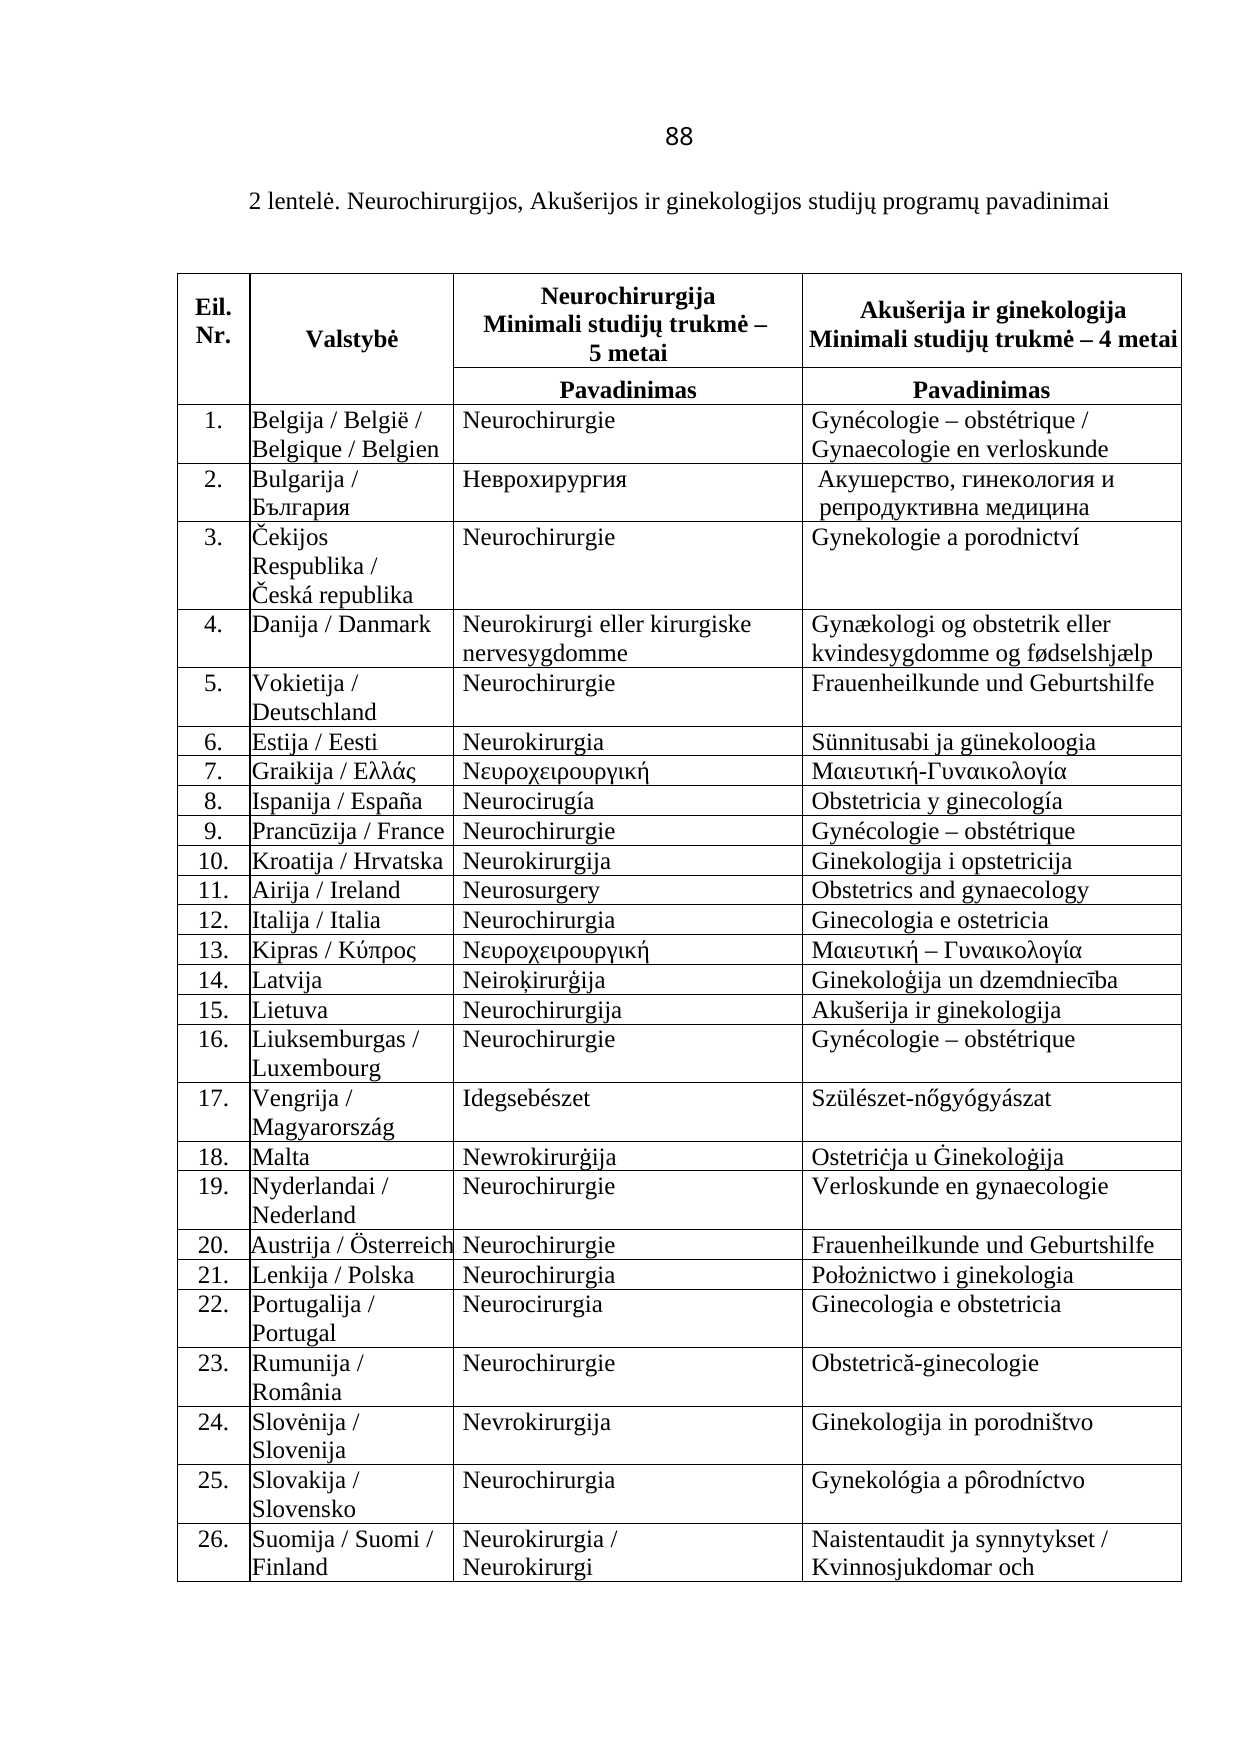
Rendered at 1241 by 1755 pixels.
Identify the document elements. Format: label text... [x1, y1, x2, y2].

table_cell 13. [178, 935, 249, 964]
table_cell Rumunija / România [251, 1348, 453, 1406]
table_cell Latvija [251, 965, 453, 994]
table_cell Lenkija / Polska [251, 1260, 453, 1288]
table_cell 21. [178, 1260, 249, 1288]
table_cell Malta [251, 1142, 453, 1170]
table_cell Νευρoχειρoυργική [454, 756, 802, 785]
table_cell Μαιευτική – Γυναικολογία [803, 935, 1181, 964]
table_cell Slovakija / Slovensko [251, 1465, 453, 1523]
table_cell 25. [178, 1465, 249, 1523]
table_cell Ginecologia e obstetricia [803, 1290, 1181, 1347]
table_cell Neurokirurgia / Neurokirurgi [454, 1524, 802, 1581]
table_cell Ginekoloģija un dzemdniecība [803, 965, 1181, 994]
table_cell 16. [178, 1025, 249, 1082]
table_cell Suomija / Suomi / Finland [251, 1524, 453, 1581]
table_cell Gynécologie – obstétrique / Gynaecologie en verloskunde [803, 405, 1181, 463]
table_cell Neurochirurgia [454, 1260, 802, 1288]
table_header Valstybė [251, 274, 453, 404]
table_cell Airija / Ireland [251, 876, 453, 904]
table_cell 14. [178, 965, 249, 994]
table_cell Prancūzija / France [251, 816, 453, 845]
table_cell Pavadinimas [803, 368, 1181, 404]
table_cell Verloskunde en gynaecologie [803, 1171, 1181, 1229]
table_cell Neurocirurgia [454, 1290, 802, 1347]
table_cell Graikija / Ελλάς [251, 756, 453, 785]
table_cell Neurochirurgie [454, 668, 802, 726]
table_cell 1. [178, 405, 249, 463]
table_cell Ostetriċja u Ġinekoloġija [803, 1142, 1181, 1170]
table_cell Неврохирургия [454, 464, 802, 521]
table_cell Neurochirurgie [454, 816, 802, 845]
table_cell Nevrokirurgija [454, 1407, 802, 1464]
table_cell Neurochirurgie [454, 1025, 802, 1082]
table_cell Ispanija / España [251, 786, 453, 815]
table_cell Vokietija / Deutschland [251, 668, 453, 726]
table_header Neurochirurgija Minimali studijų trukmė – 5 metai [454, 274, 802, 367]
table_cell Newrokirurġija [454, 1142, 802, 1170]
table_cell 23. [178, 1348, 249, 1406]
table_header Eil. Nr. [178, 274, 249, 367]
table_cell 17. [178, 1083, 249, 1141]
table_cell Ginekologija in porodništvo [803, 1407, 1181, 1464]
table_cell Neurosurgery [454, 876, 802, 904]
table_cell 12. [178, 905, 249, 934]
table_cell 10. [178, 846, 249, 874]
table_cell Gynekológia a pôrodníctvo [803, 1465, 1181, 1523]
table_cell Szülészet-nőgyógyászat [803, 1083, 1181, 1141]
text 2 lentelė. Neurochirurgijos, Akušerijos ir ginekologijos studijų programų pavadinimai [177, 186, 1181, 215]
table_cell Neiroķirurģija [454, 965, 802, 994]
table_cell Akušerija ir ginekologija [803, 995, 1181, 1023]
table_cell Акушерство, гинекология и репродуктивна медицина [803, 464, 1181, 521]
table_cell Bulgarija / България [251, 464, 453, 521]
table_cell 26. [178, 1524, 249, 1581]
table_cell Neurokirurgi eller kirurgiske nervesygdomme [454, 610, 802, 667]
table_cell 24. [178, 1407, 249, 1464]
table_cell Νευροχειρουργική [454, 935, 802, 964]
table_cell 6. [178, 727, 249, 755]
table_cell Neurochirurgija [454, 995, 802, 1023]
table_cell Neurochirurgie [454, 1230, 802, 1259]
table_cell 5. [178, 668, 249, 726]
table_cell Vengrija / Magyarország [251, 1083, 453, 1141]
table_cell 20. [178, 1230, 249, 1259]
table_cell Liuksemburgas / Luxembourg [251, 1025, 453, 1082]
table_header Akušerija ir ginekologija Minimali studijų trukmė – 4 metai [803, 274, 1181, 367]
table_cell Italija / Italia [251, 905, 453, 934]
table_cell Danija / Danmark [251, 610, 453, 667]
table_cell Gynækologi og obstetrik eller kvindesygdomme og fødselshjælp [803, 610, 1181, 667]
table_cell 18. [178, 1142, 249, 1170]
table_cell Gynécologie – obstétrique [803, 1025, 1181, 1082]
table_cell Gynekologie a porodnictví [803, 522, 1181, 608]
table_cell Austrija / Österreich [251, 1230, 453, 1259]
table_cell Ginecologia e ostetricia [803, 905, 1181, 934]
table_cell Sünnitusabi ja günekoloogia [803, 727, 1181, 755]
table_cell 7. [178, 756, 249, 785]
table_cell 19. [178, 1171, 249, 1229]
table_cell 8. [178, 786, 249, 815]
table_cell Portugalija / Portugal [251, 1290, 453, 1347]
table_cell Obstetrică-ginecologie [803, 1348, 1181, 1406]
table_cell Neurochirurgie [454, 1171, 802, 1229]
table_cell Obstetrics and gynaecology [803, 876, 1181, 904]
table_cell Neurokirurgija [454, 846, 802, 874]
table_cell Μαιευτική-Γυvαικoλoγία [803, 756, 1181, 785]
table_cell Lietuva [251, 995, 453, 1023]
table_cell 9. [178, 816, 249, 845]
table_cell 22. [178, 1290, 249, 1347]
table_cell Gynécologie – obstétrique [803, 816, 1181, 845]
table_cell Frauenheilkunde und Geburtshilfe [803, 1230, 1181, 1259]
table_cell Obstetricia y ginecología [803, 786, 1181, 815]
table_cell Neurochirurgia [454, 905, 802, 934]
table_cell Neurochirurgie [454, 522, 802, 608]
table_cell Belgija / België / Belgique / Belgien [251, 405, 453, 463]
table_cell Neurochirurgie [454, 1348, 802, 1406]
table_cell Neurocirugía [454, 786, 802, 815]
table_cell Kroatija / Hrvatska [251, 846, 453, 874]
table_cell Neurochirurgie [454, 405, 802, 463]
table_cell Naistentaudit ja synnytykset / Kvinnosjukdomar och [803, 1524, 1181, 1581]
table_cell Neurochirurgia [454, 1465, 802, 1523]
table_cell Pavadinimas [454, 368, 802, 404]
table_cell Estija / Eesti [251, 727, 453, 755]
table_cell 2. [178, 464, 249, 521]
table_cell 11. [178, 876, 249, 904]
table_cell 15. [178, 995, 249, 1023]
table_cell Slovėnija / Slovenija [251, 1407, 453, 1464]
table_cell 4. [178, 610, 249, 667]
table_cell [178, 367, 249, 404]
table_cell Frauenheilkunde und Geburtshilfe [803, 668, 1181, 726]
table_cell Neurokirurgia [454, 727, 802, 755]
table_cell Ginekologija i opstetricija [803, 846, 1181, 874]
table_cell Kipras / Κύπρος [251, 935, 453, 964]
table_cell Położnictwo i ginekologia [803, 1260, 1181, 1288]
table_cell Nyderlandai / Nederland [251, 1171, 453, 1229]
table_cell 3. [178, 522, 249, 608]
table_cell Čekijos Respublika / Česká republika [251, 522, 453, 608]
table_cell Idegsebészet [454, 1083, 802, 1141]
